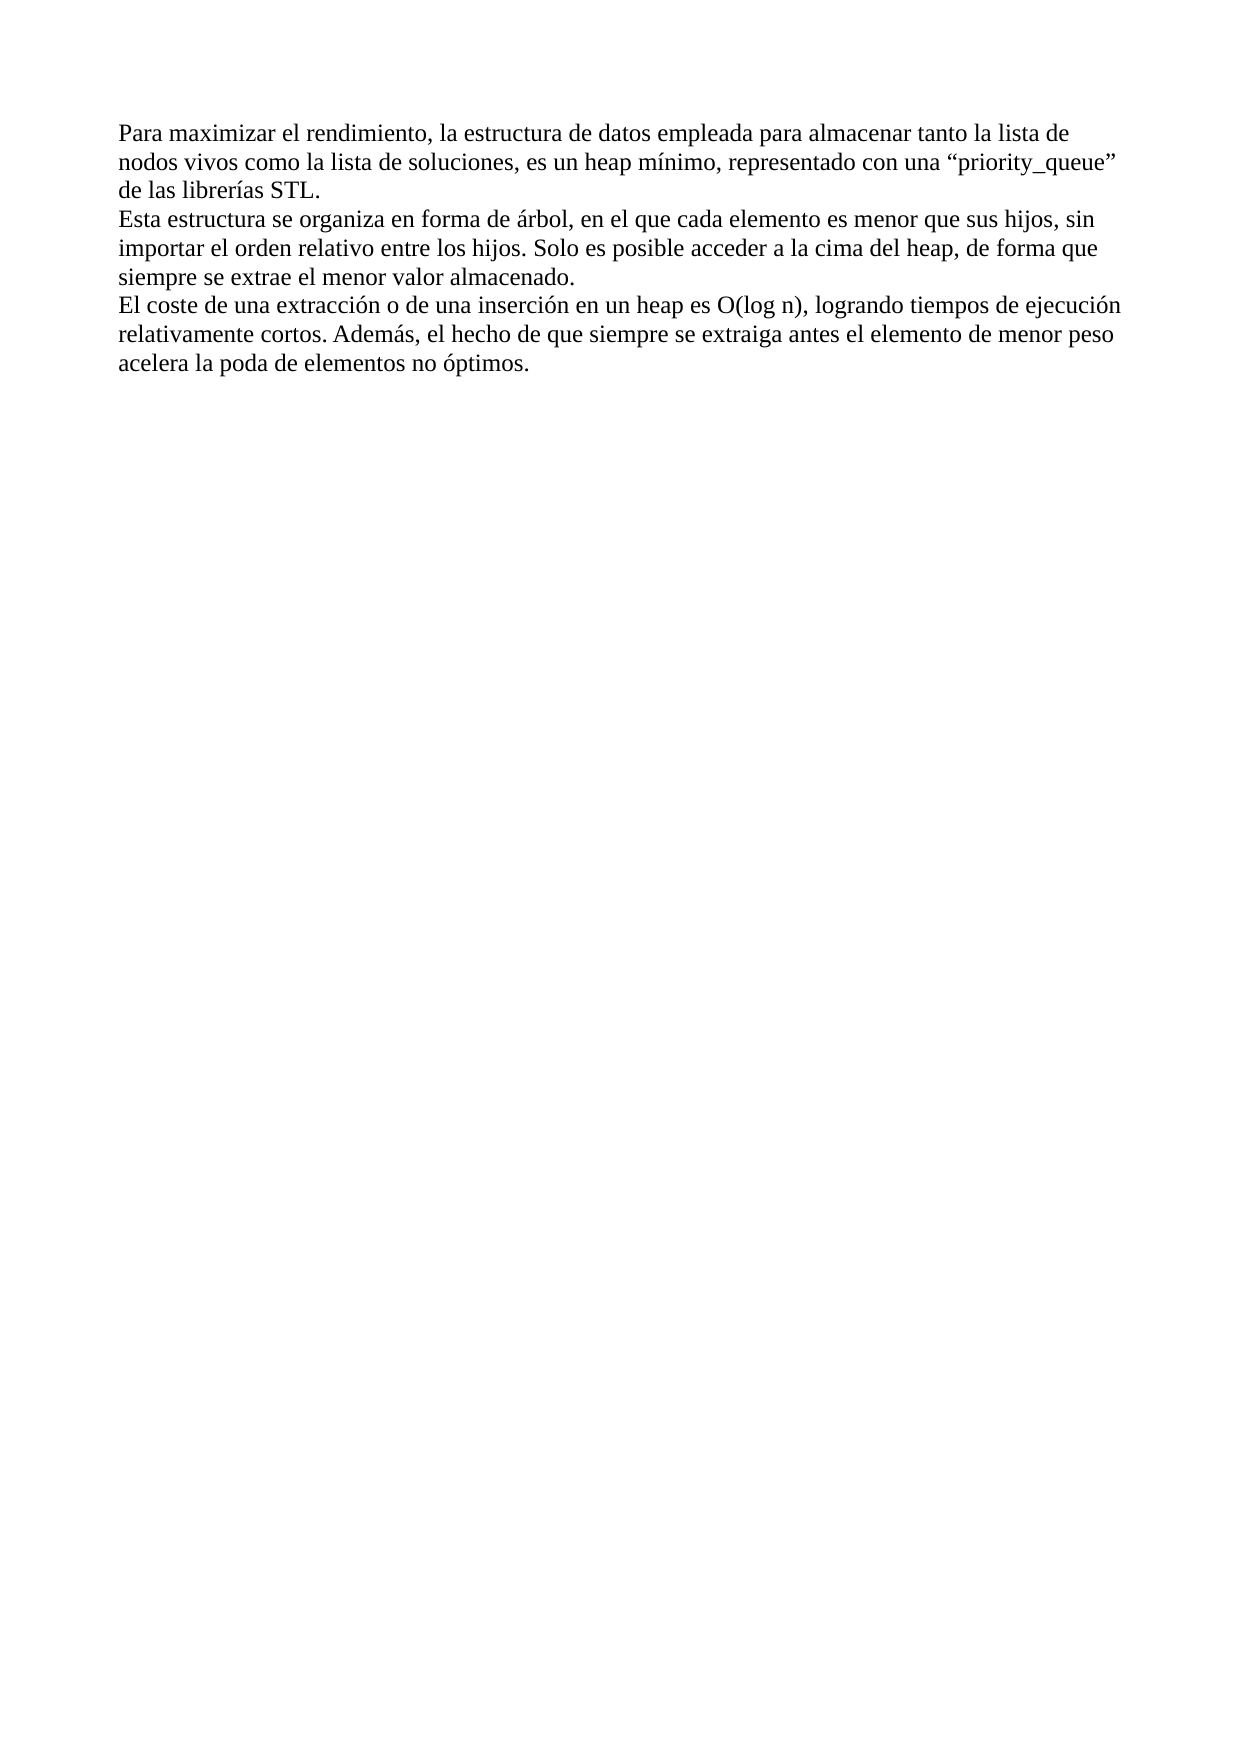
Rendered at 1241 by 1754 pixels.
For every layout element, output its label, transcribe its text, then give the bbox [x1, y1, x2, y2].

text Esta estructura se organiza en forma de árbol, en el que cada elemento es menor que sus hijos, sin importar el orden relativo entre los hijos. Solo es posible acceder a la cima del heap, de forma que siempre se extrae el menor valor almacenado. [118, 204, 1122, 291]
text El coste de una extracción o de una inserción en un heap es O(log n), logrando tiempos de ejecución relativamente cortos. Además, el hecho de que siempre se extraiga antes el elemento de menor peso acelera la poda de elementos no óptimos. [118, 291, 1122, 377]
text Para maximizar el rendimiento, la estructura de datos empleada para almacenar tanto la lista de nodos vivos como la lista de soluciones, es un heap mínimo, representado con una “priority_queue” de las librerías STL. [118, 118, 1122, 204]
